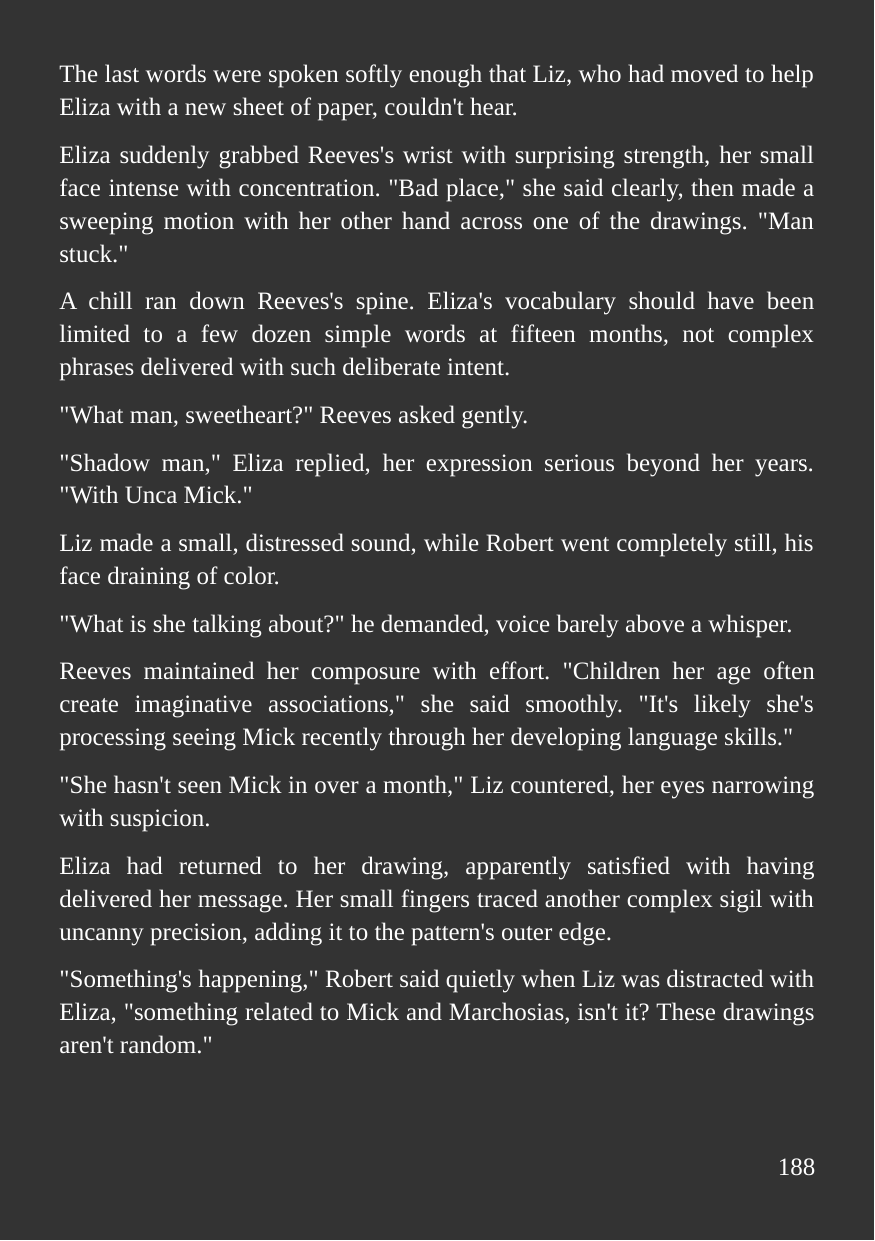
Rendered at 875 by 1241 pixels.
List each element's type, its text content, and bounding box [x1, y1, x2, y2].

text "What man, sweetheart?" Reeves asked gently. [59, 400, 815, 429]
text "What is she talking about?" he demanded, voice barely above a whisper. [59, 609, 815, 638]
text A chill ran down Reeves's spine. Eliza's vocabulary should have been limited to a few dozen simple words at fifteen months, not complex phrases delivered with such deliberate intent. [59, 286, 815, 381]
text Eliza had returned to her drawing, apparently satisfied with having delivered her message. Her small fingers traced another complex sigil with uncanny precision, adding it to the pattern's outer edge. [59, 851, 815, 946]
text "She hasn't seen Mick in over a month," Liz countered, her eyes narrowing with suspicion. [59, 770, 815, 832]
text Liz made a small, distressed sound, while Robert went completely still, his face draining of color. [59, 528, 815, 590]
text Eliza suddenly grabbed Reeves's wrist with surprising strength, her small face intense with concentration. "Bad place," she said clearly, then made a sweeping motion with her other hand across one of the drawings. "Man stuck." [59, 140, 815, 267]
text Reeves maintained her composure with effort. "Children her age often create imaginative associations," she said smoothly. "It's likely she's processing seeing Mick recently through her developing language skills." [59, 656, 815, 751]
text "Something's happening," Robert said quietly when Liz was distracted with Eliza, "something related to Mick and Marchosias, isn't it? These drawings aren't random." [59, 964, 815, 1059]
text The last words were spoken softly enough that Liz, who had moved to help Eliza with a new sheet of paper, couldn't hear. [59, 59, 815, 121]
text "Shadow man," Eliza replied, her expression serious beyond her years. "With Unca Mick." [59, 448, 815, 509]
